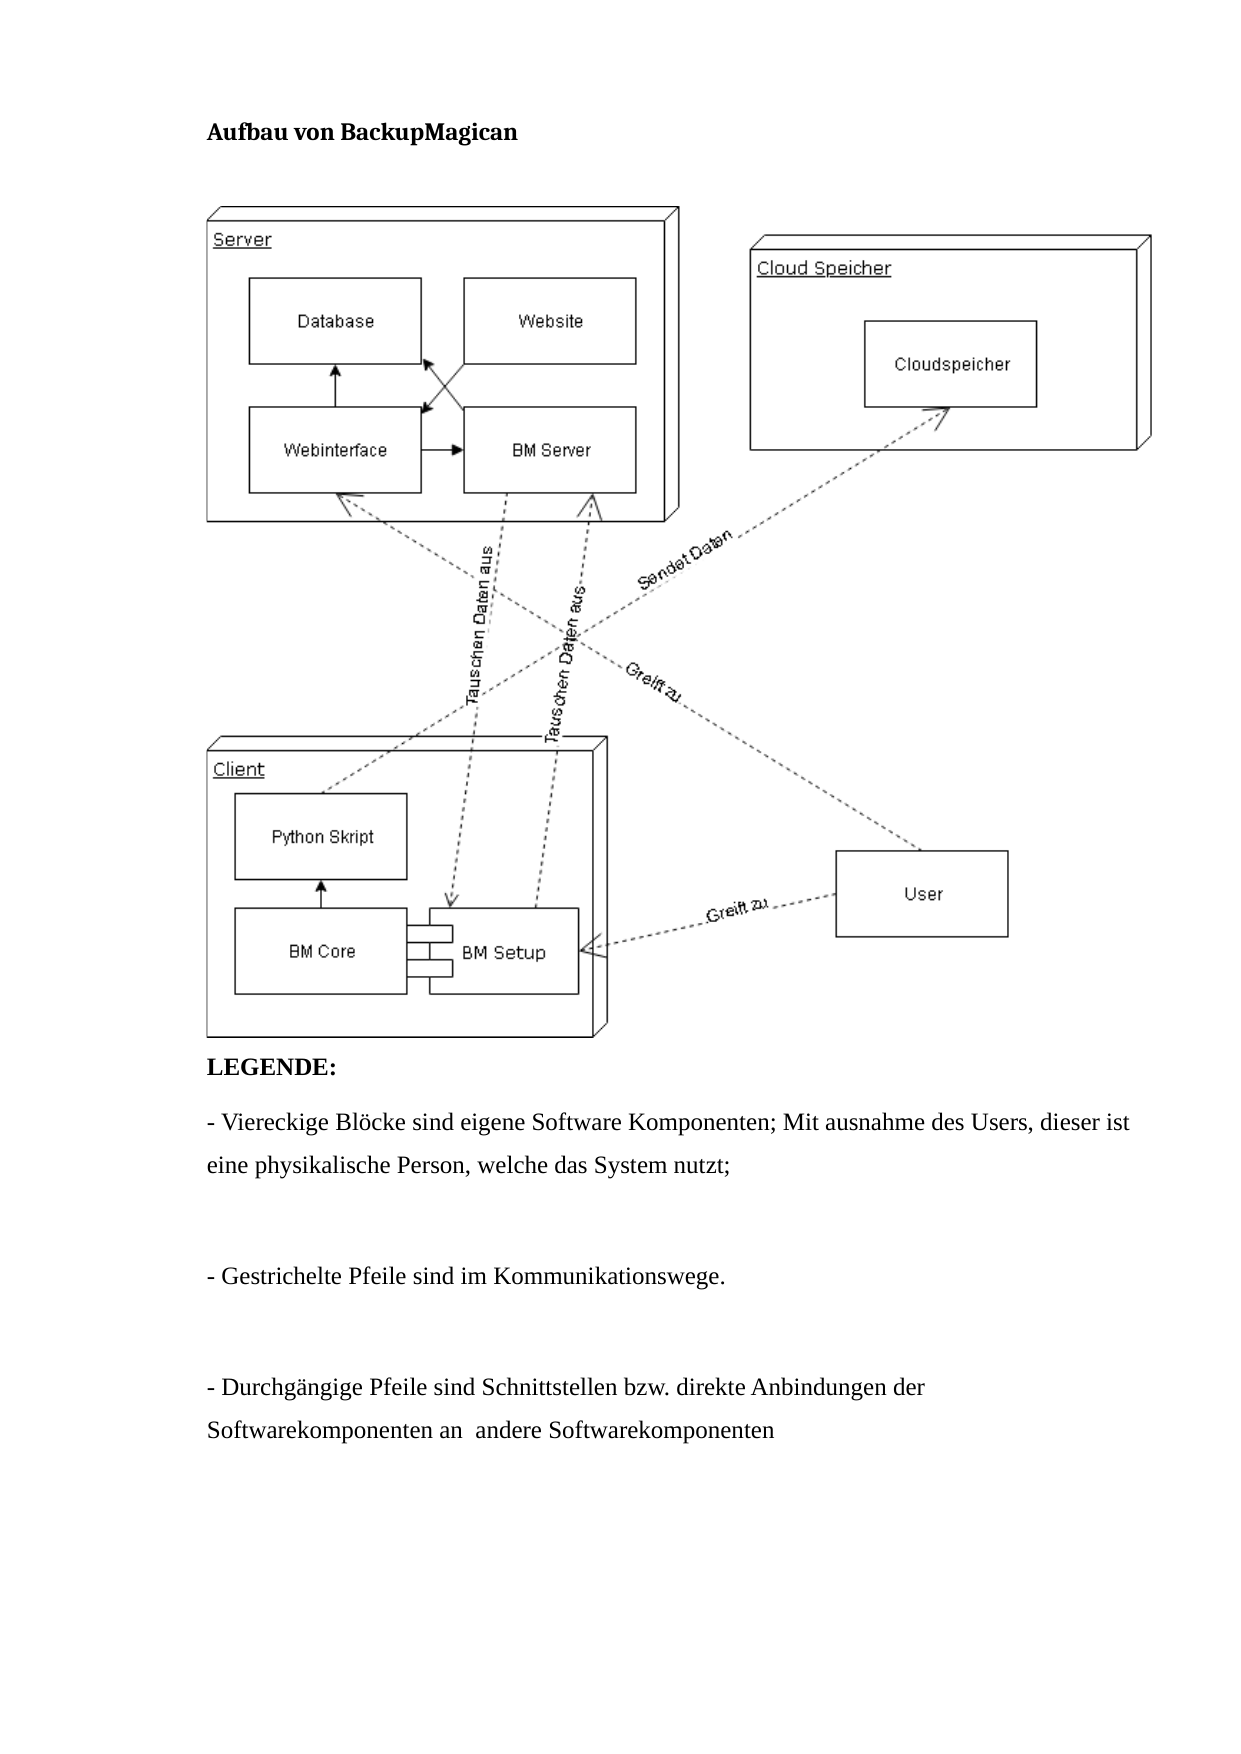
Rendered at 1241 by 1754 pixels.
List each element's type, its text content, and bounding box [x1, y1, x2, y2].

text - Durchgängige Pfeile sind Schnittstellen bzw. direkte Anbindungen der Softwarekomponenten an andere Softwarekomponenten [207, 1372, 1152, 1444]
picture [206, 206, 1152, 1038]
text LEGENDE: [207, 1038, 1152, 1080]
subtitle Aufbau von BackupMagican [207, 118, 1152, 147]
text - Gestrichelte Pfeile sind im Kommunikationswege. [207, 1261, 1152, 1290]
text - Viereckige Blöcke sind eigene Software Komponenten; Mit ausnahme des Users, dieser ist eine physikalische Person, welche das System nutzt; [207, 1107, 1152, 1179]
